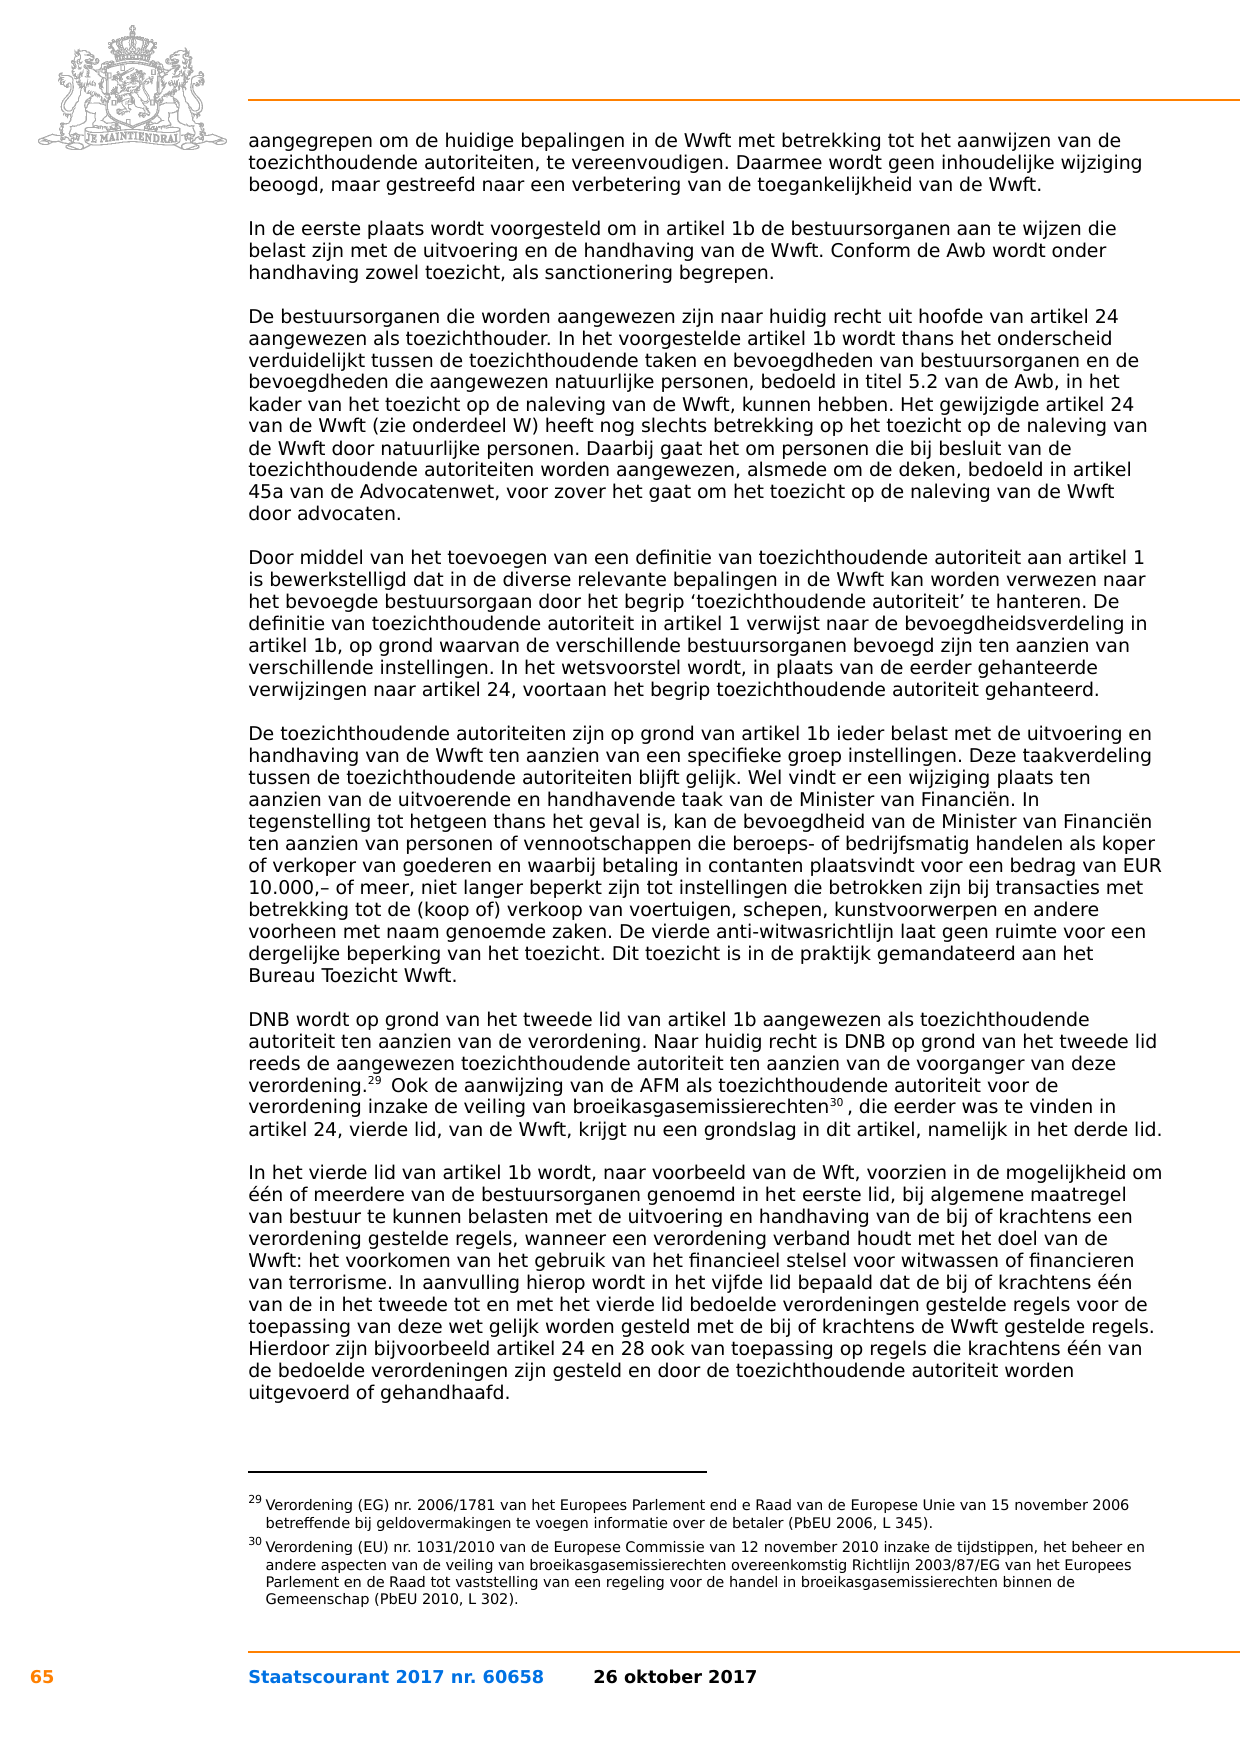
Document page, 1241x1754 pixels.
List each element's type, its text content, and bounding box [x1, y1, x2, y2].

text Verordening (EG) nr. 2006/1781 van het Europees Parlement end e Raad van de Europese Unie van 15 november 2006 betreffende bij geldovermakingen te voegen informatie over de betaler (PbEU 2006, L 345). [248, 1493, 1163, 1532]
text De bestuursorganen die worden aangewezen zijn naar huidig recht uit hoofde van artikel 24 aangewezen als toezichthouder. In het voorgestelde artikel 1b wordt thans het onderscheid verduidelijkt tussen de toezichthoudende taken en bevoegdheden van bestuursorganen en de bevoegdheden die aangewezen natuurlijke personen, bedoeld in titel 5.2 van de Awb, in het kader van het toezicht op de naleving van de Wwft, kunnen hebben. Het gewijzigde artikel 24 van de Wwft (zie onderdeel W) heeft nog slechts betrekking op het toezicht op de naleving van de Wwft door natuurlijke personen. Daarbij gaat het om personen die bij besluit van de toezichthoudende autoriteiten worden aangewezen, alsmede om de deken, bedoeld in artikel 45a van de Advocatenwet, voor zover het gaat om het toezicht op de naleving van de Wwft door advocaten. [248, 306, 1163, 525]
text Verordening (EU) nr. 1031/2010 van de Europese Commissie van 12 november 2010 inzake de tijdstippen, het beheer en andere aspecten van de veiling van broeikasgasemissierechten overeenkomstig Richtlijn 2003/87/EG van het Europees Parlement en de Raad tot vaststelling van een regeling voor de handel in broeikasgasemissierechten binnen de Gemeenschap (PbEU 2010, L 302). [248, 1535, 1163, 1608]
text Door middel van het toevoegen van een definitie van toezichthoudende autoriteit aan artikel 1 is bewerkstelligd dat in de diverse relevante bepalingen in de Wwft kan worden verwezen naar het bevoegde bestuursorgaan door het begrip ‘toezichthoudende autoriteit’ te hanteren. De definitie van toezichthoudende autoriteit in artikel 1 verwijst naar de bevoegdheidsverdeling in artikel 1b, op grond waarvan de verschillende bestuursorganen bevoegd zijn ten aanzien van verschillende instellingen. In het wetsvoorstel wordt, in plaats van de eerder gehanteerde verwijzingen naar artikel 24, voortaan het begrip toezichthoudende autoriteit gehanteerd. [248, 547, 1163, 701]
text aangegrepen om de huidige bepalingen in de Wwft met betrekking tot het aanwijzen van de toezichthoudende autoriteiten, te vereenvoudigen. Daarmee wordt geen inhoudelijke wijziging beoogd, maar gestreefd naar een verbetering van de toegankelijkheid van de Wwft. [248, 130, 1163, 196]
text De toezichthoudende autoriteiten zijn op grond van artikel 1b ieder belast met de uitvoering en handhaving van de Wwft ten aanzien van een specifieke groep instellingen. Deze taakverdeling tussen de toezichthoudende autoriteiten blijft gelijk. Wel vindt er een wijziging plaats ten aanzien van de uitvoerende en handhavende taak van de Minister van Financiën. In tegenstelling tot hetgeen thans het geval is, kan de bevoegdheid van de Minister van Financiën ten aanzien van personen of vennootschappen die beroeps- of bedrijfsmatig handelen als koper of verkoper van goederen en waarbij betaling in contanten plaatsvindt voor een bedrag van EUR 10.000,– of meer, niet langer beperkt zijn tot instellingen die betrokken zijn bij transacties met betrekking tot de (koop of) verkoop van voertuigen, schepen, kunstvoorwerpen en andere voorheen met naam genoemde zaken. De vierde anti-witwasrichtlijn laat geen ruimte voor een dergelijke beperking van het toezicht. Dit toezicht is in de praktijk gemandateerd aan het Bureau Toezicht Wwft. [248, 723, 1163, 987]
text In het vierde lid van artikel 1b wordt, naar voorbeeld van de Wft, voorzien in de mogelijkheid om één of meerdere van de bestuursorganen genoemd in het eerste lid, bij algemene maatregel van bestuur te kunnen belasten met de uitvoering en handhaving van de bij of krachtens een verordening gestelde regels, wanneer een verordening verband houdt met het doel van de Wwft: het voorkomen van het gebruik van het financieel stelsel voor witwassen of financieren van terrorisme. In aanvulling hierop wordt in het vijfde lid bepaald dat de bij of krachtens één van de in het tweede tot en met het vierde lid bedoelde verordeningen gestelde regels voor de toepassing van deze wet gelijk worden gesteld met de bij of krachtens de Wwft gestelde regels. Hierdoor zijn bijvoorbeeld artikel 24 en 28 ook van toepassing op regels die krachtens één van de bedoelde verordeningen zijn gesteld en door de toezichthoudende autoriteit worden uitgevoerd of gehandhaafd. [248, 1162, 1163, 1404]
text In de eerste plaats wordt voorgesteld om in artikel 1b de bestuursorganen aan te wijzen die belast zijn met de uitvoering en de handhaving van de Wwft. Conform de Awb wordt onder handhaving zowel toezicht, als sanctionering begrepen. [248, 218, 1163, 284]
text DNB wordt op grond van het tweede lid van artikel 1b aangewezen als toezichthoudende autoriteit ten aanzien van de verordening. Naar huidig recht is DNB op grond van het tweede lid reeds de aangewezen toezichthoudende autoriteit ten aanzien van de voorganger van deze verordening. Ook de aanwijzing van de AFM als toezichthoudende autoriteit voor de verordening inzake de veiling van broeikasgasemissierechten, die eerder was te vinden in artikel 24, vierde lid, van de Wwft, krijgt nu een grondslag in dit artikel, namelijk in het derde lid. [248, 1008, 1163, 1140]
picture [38, 25, 227, 150]
